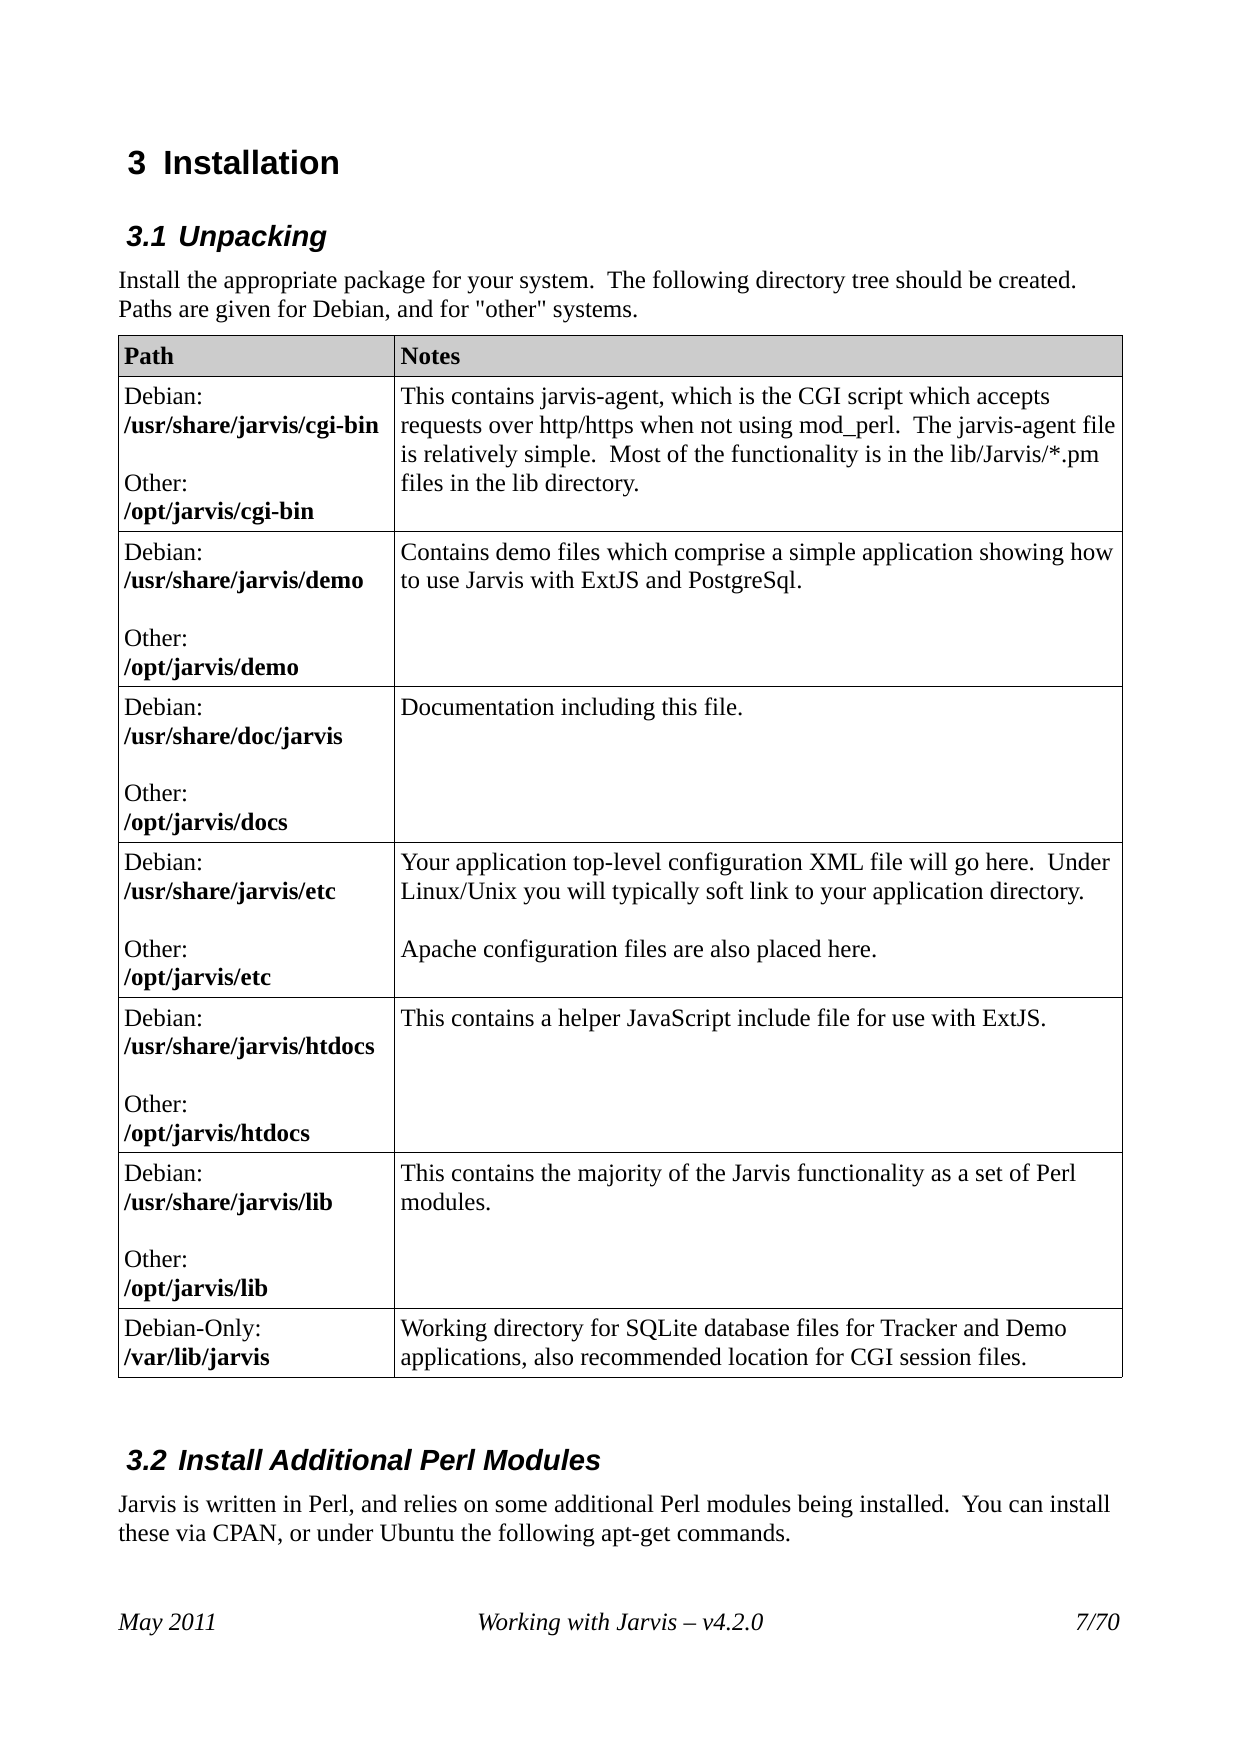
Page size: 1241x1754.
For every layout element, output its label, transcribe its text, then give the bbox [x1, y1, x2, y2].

table_cell Working directory for SQLite database files for Tracker and Demo applications, also recommended location for CGI session files. [395, 1309, 1122, 1377]
table_cell Debian: /usr/share/jarvis/lib Other: /opt/jarvis/lib [119, 1153, 394, 1307]
table_cell Your application top-level configuration XML file will go here. Under Linux/Unix you will typically soft link to your application directory. Apache configuration files are also placed here. [395, 843, 1122, 997]
table_cell Contains demo files which comprise a simple application showing how to use Jarvis with ExtJS and PostgreSql. [395, 532, 1122, 686]
table_cell This contains jarvis-agent, which is the CGI script which accepts requests over http/https when not using mod_perl. The jarvis-agent file is relatively simple. Most of the functionality is in the lib/Jarvis/*.pm files in the lib directory. [395, 377, 1122, 531]
table_cell This contains the majority of the Jarvis functionality as a set of Perl modules. [395, 1153, 1122, 1307]
table_cell Debian: /usr/share/jarvis/demo Other: /opt/jarvis/demo [119, 532, 394, 686]
text Install the appropriate package for your system. The following directory tree should be created. Paths are given for Debian, and for "other" systems. [118, 265, 1122, 323]
table_header Notes [395, 336, 1122, 376]
table_cell Documentation including this file. [395, 687, 1122, 842]
table_cell Debian: /usr/share/jarvis/htdocs Other: /opt/jarvis/htdocs [119, 998, 394, 1152]
table_header Path [119, 336, 394, 376]
text Jarvis is written in Perl, and relies on some additional Perl modules being installed. You can install these via CPAN, or under Ubuntu the following apt-get commands. [118, 1489, 1122, 1546]
table_cell Debian: /usr/share/doc/jarvis Other: /opt/jarvis/docs [119, 687, 394, 842]
subtitle Unpacking [118, 219, 1122, 253]
table_cell Debian-Only: /var/lib/jarvis [119, 1309, 394, 1377]
subtitle Installation [118, 143, 1122, 182]
subtitle Install Additional Perl Modules [118, 1443, 1122, 1476]
table_cell Debian: /usr/share/jarvis/etc Other: /opt/jarvis/etc [119, 843, 394, 997]
table_cell This contains a helper JavaScript include file for use with ExtJS. [395, 998, 1122, 1152]
table_cell Debian: /usr/share/jarvis/cgi-bin Other: /opt/jarvis/cgi-bin [119, 377, 394, 531]
